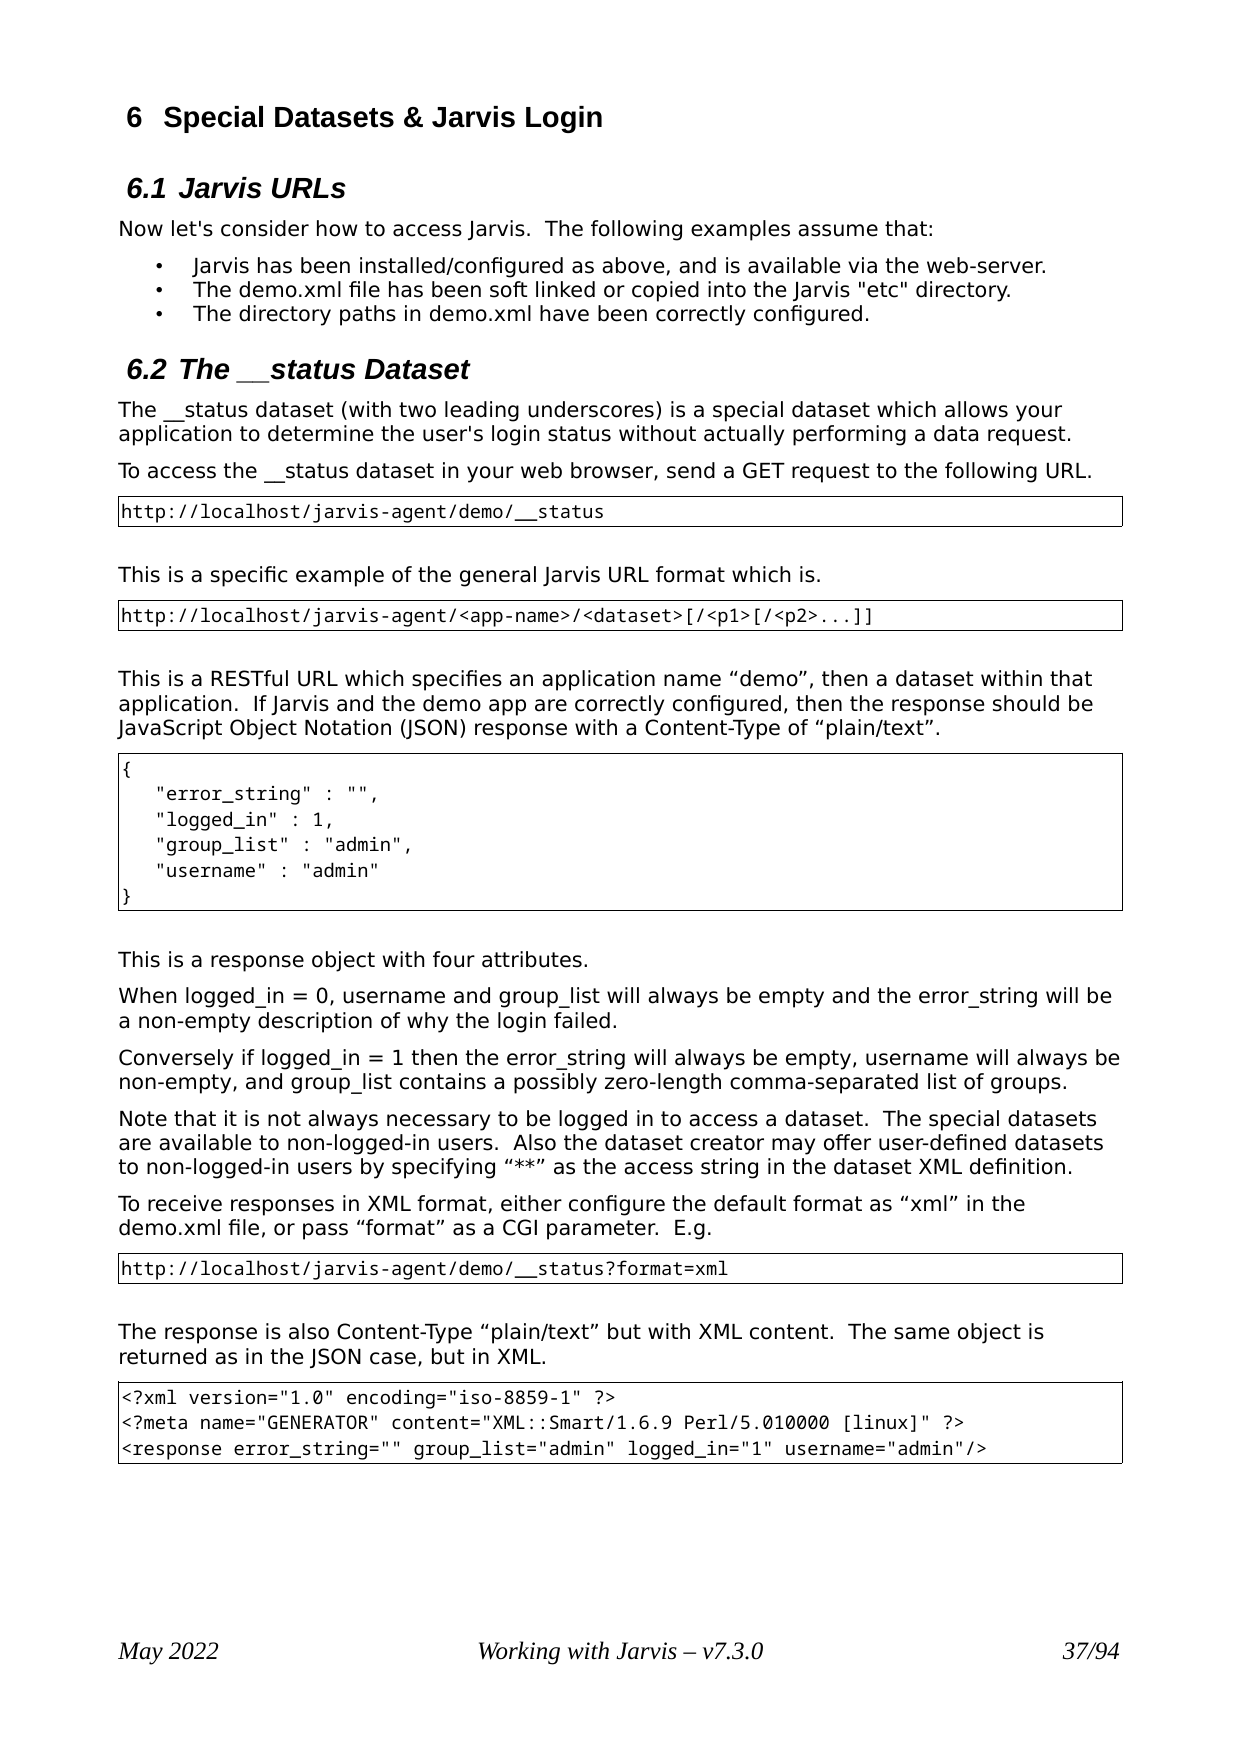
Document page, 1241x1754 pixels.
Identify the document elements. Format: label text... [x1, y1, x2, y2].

text <response error_string="" group_list="admin" logged_in="1" username="admin"/> [119, 1432, 1122, 1463]
text http://localhost/jarvis-agent/demo/__status [119, 497, 1122, 526]
text When logged_in = 0, username and group_list will always be empty and the error_string will be a non-empty description of why the login failed. [118, 984, 1122, 1033]
text The response is also Content-Type “plain/text” but with XML content. The same object is returned as in the JSON case, but in XML. [118, 1320, 1122, 1369]
text http://localhost/jarvis-agent/demo/__status?format=xml [119, 1254, 1122, 1283]
text <?xml version="1.0" encoding="iso-8859-1" ?> [119, 1383, 1122, 1407]
text "logged_in" : 1, [119, 804, 1122, 829]
text To receive responses in XML format, either configure the default format as “xml” in the demo.xml file, or pass “format” as a CGI parameter. E.g. [118, 1192, 1122, 1240]
subtitle Special Datasets & Jarvis Login [118, 100, 1122, 133]
text The __status dataset (with two leading underscores) is a special dataset which allows your application to determine the user's login status without actually performing a data request. [118, 398, 1122, 446]
text Conversely if logged_in = 1 then the error_string will always be empty, username will always be non-empty, and group_list contains a possibly zero-length comma-separated list of groups. [118, 1046, 1122, 1094]
text "error_string" : "", [119, 778, 1122, 804]
subtitle The __status Dataset [118, 352, 1122, 385]
text Now let's consider how to access Jarvis. The following examples assume that: [118, 217, 1122, 241]
text } [119, 880, 1122, 910]
text "group_list" : "admin", [119, 829, 1122, 855]
text This is a response object with four attributes. [118, 948, 1122, 972]
subtitle Jarvis URLs [118, 171, 1122, 204]
list Jarvis has been installed/configured as above, and is available via the web-server. [156, 254, 1122, 278]
list The demo.xml file has been soft linked or copied into the Jarvis "etc" directory. [156, 278, 1122, 302]
text To access the __status dataset in your web browser, send a GET request to the following URL. [118, 459, 1122, 483]
text This is a specific example of the general Jarvis URL format which is. [118, 563, 1122, 587]
text <?meta name="GENERATOR" content="XML::Smart/1.6.9 Perl/5.010000 [linux]" ?> [119, 1407, 1122, 1432]
text This is a RESTful URL which specifies an application name “demo”, then a dataset within that application. If Jarvis and the demo app are correctly configured, then the response should be JavaScript Object Notation (JSON) response with a Content-Type of “plain/text”. [118, 667, 1122, 740]
list The directory paths in demo.xml have been correctly configured. [156, 302, 1122, 327]
text http://localhost/jarvis-agent/<app-name>/<dataset>[/<p1>[/<p2>...]] [119, 601, 1122, 630]
text Note that it is not always necessary to be logged in to access a dataset. The special datasets are available to non-logged-in users. Also the dataset creator may offer user-defined datasets to non-logged-in users by specifying “**” as the access string in the dataset XML definition. [118, 1107, 1122, 1179]
text { [119, 754, 1122, 778]
text "username" : "admin" [119, 855, 1122, 880]
